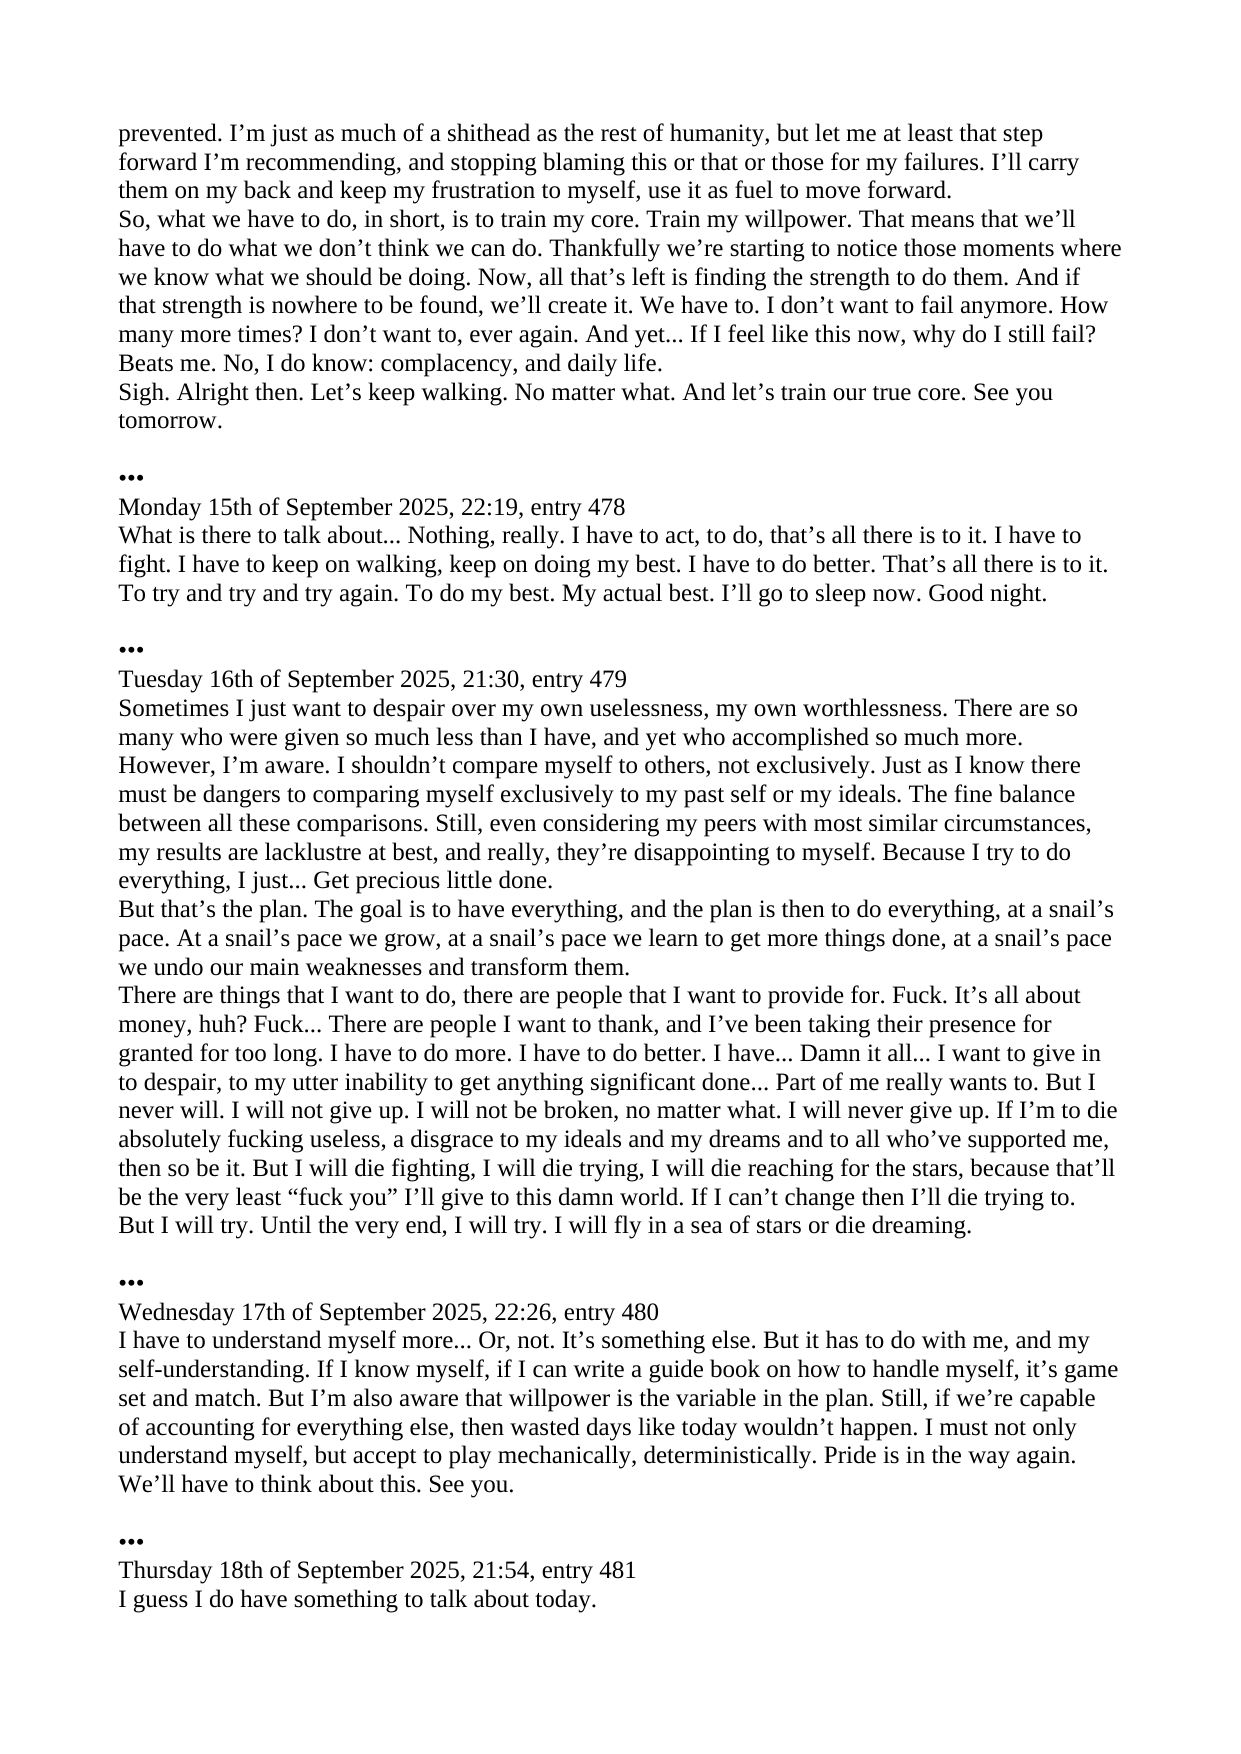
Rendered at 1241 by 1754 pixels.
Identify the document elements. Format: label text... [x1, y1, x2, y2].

text prevented. I’m just as much of a shithead as the rest of humanity, but let me at least that step forward I’m recommending, and stopping blaming this or that or those for my failures. I’ll carry them on my back and keep my frustration to myself, use it as fuel to move forward. [118, 118, 1122, 204]
text But that’s the plan. The goal is to have everything, and the plan is then to do everything, at a snail’s pace. At a snail’s pace we grow, at a snail’s pace we learn to get more things done, at a snail’s pace we undo our main weaknesses and transform them. [118, 894, 1122, 981]
text Monday 15th of September 2025, 22:19, entry 478 [118, 492, 1122, 521]
text What is there to talk about... Nothing, really. I have to act, to do, that’s all there is to it. I have to fight. I have to keep on walking, keep on doing my best. I have to do better. That’s all there is to it. To try and try and try again. To do my best. My actual best. I’ll go to sleep now. Good night. [118, 521, 1122, 607]
text ••• [118, 1527, 1122, 1556]
text But I will try. Until the very end, I will try. I will fly in a sea of stars or die dreaming. [118, 1211, 1122, 1239]
text ••• [118, 463, 1122, 492]
text Thursday 18th of September 2025, 21:54, entry 481 [118, 1556, 1122, 1584]
text ••• [118, 1268, 1122, 1297]
text Sigh. Alright then. Let’s keep walking. No matter what. And let’s train our true core. See you tomorrow. [118, 377, 1122, 434]
text I guess I do have something to talk about today. [118, 1584, 1122, 1613]
text Tuesday 16th of September 2025, 21:30, entry 479 [118, 664, 1122, 693]
text I have to understand myself more... Or, not. It’s something else. But it has to do with me, and my self-understanding. If I know myself, if I can write a guide book on how to handle myself, it’s game set and match. But I’m also aware that willpower is the variable in the plan. Still, if we’re capable of accounting for everything else, then wasted days like today wouldn’t happen. I must not only understand myself, but accept to play mechanically, deterministically. Pride is in the way again. We’ll have to think about this. See you. [118, 1326, 1122, 1498]
text So, what we have to do, in short, is to train my core. Train my willpower. That means that we’ll have to do what we don’t think we can do. Thankfully we’re starting to notice those moments where we know what we should be doing. Now, all that’s left is finding the strength to do them. And if that strength is nowhere to be found, we’ll create it. We have to. I don’t want to fail anymore. How many more times? I don’t want to, ever again. And yet... If I feel like this now, why do I still fail? Beats me. No, I do know: complacency, and daily life. [118, 204, 1122, 377]
text There are things that I want to do, there are people that I want to provide for. Fuck. It’s all about money, huh? Fuck... There are people I want to thank, and I’ve been taking their presence for granted for too long. I have to do more. I have to do better. I have... Damn it all... I want to give in to despair, to my utter inability to get anything significant done... Part of me really wants to. But I never will. I will not give up. I will not be broken, no matter what. I will never give up. If I’m to die absolutely fucking useless, a disgrace to my ideals and my dreams and to all who’ve supported me, then so be it. But I will die fighting, I will die trying, I will die reaching for the stars, because that’ll be the very least “fuck you” I’ll give to this damn world. If I can’t change then I’ll die trying to. [118, 981, 1122, 1211]
text ••• [118, 636, 1122, 664]
text Sometimes I just want to despair over my own uselessness, my own worthlessness. There are so many who were given so much less than I have, and yet who accomplished so much more. However, I’m aware. I shouldn’t compare myself to others, not exclusively. Just as I know there must be dangers to comparing myself exclusively to my past self or my ideals. The fine balance between all these comparisons. Still, even considering my peers with most similar circumstances, my results are lacklustre at best, and really, they’re disappointing to myself. Because I try to do everything, I just... Get precious little done. [118, 693, 1122, 894]
text Wednesday 17th of September 2025, 22:26, entry 480 [118, 1297, 1122, 1326]
